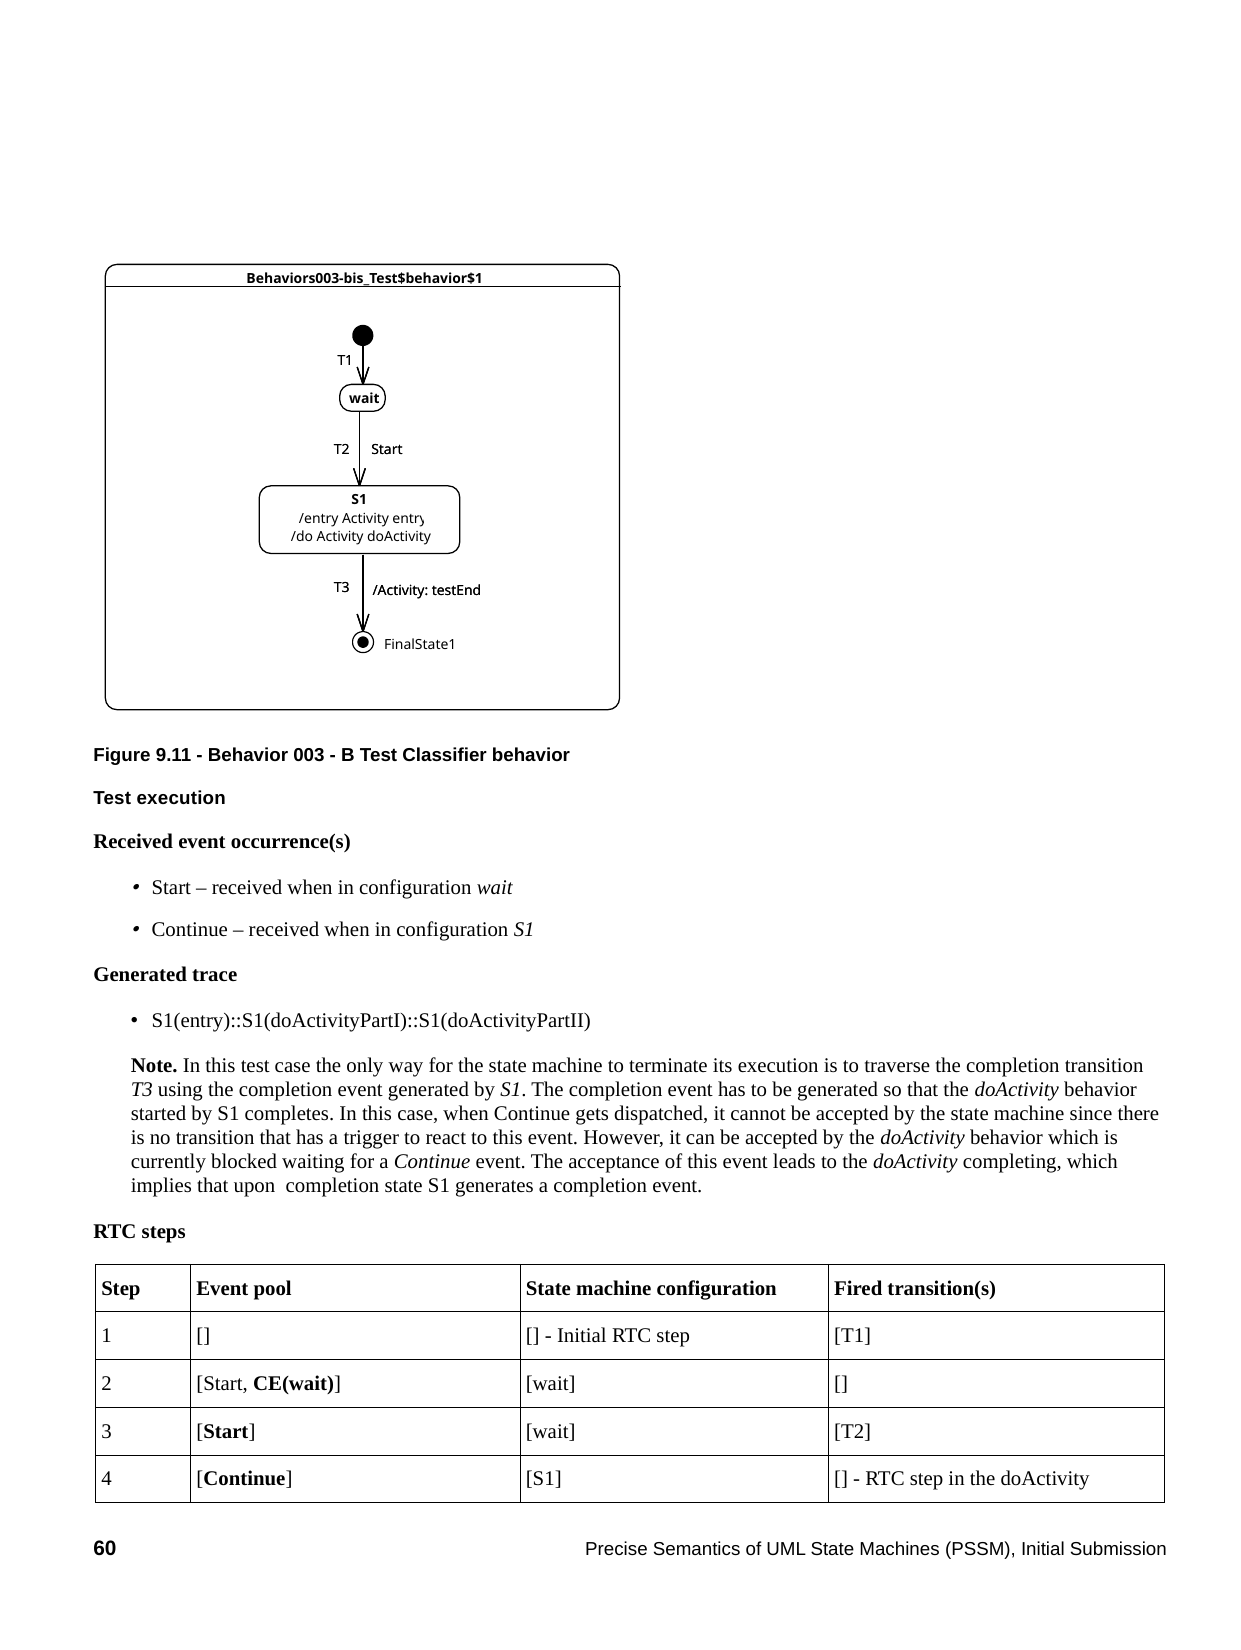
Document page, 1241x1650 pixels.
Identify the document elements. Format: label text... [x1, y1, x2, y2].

subtitle Test execution [93, 231, 1164, 808]
table_cell [S1] [521, 1456, 828, 1502]
table_header Step [96, 1265, 190, 1311]
table_cell [] - RTC step in the doActivity [829, 1456, 1164, 1502]
table_cell [] [191, 1312, 520, 1359]
table_cell [wait] [521, 1408, 828, 1454]
table_cell [Continue] [191, 1456, 520, 1502]
table_cell [T1] [829, 1312, 1164, 1359]
table_cell [wait] [521, 1360, 828, 1407]
table_cell [] - Initial RTC step [521, 1312, 828, 1359]
text Figure 9.11 - Behavior 003 - B Test Classifier behavior [93, 744, 702, 766]
list Continue – received when in configuration S1 [131, 916, 1164, 941]
table_cell [Start, CE(wait)] [191, 1360, 520, 1407]
table_cell 2 [96, 1360, 190, 1407]
table_cell [T2] [829, 1408, 1164, 1454]
table_cell 1 [96, 1312, 190, 1359]
table_cell [] [829, 1360, 1164, 1407]
list Start – received when in configuration wait [131, 874, 1164, 899]
table_cell [Start] [191, 1408, 520, 1454]
table_header State machine configuration [521, 1265, 828, 1311]
text Received event occurrence(s) [93, 829, 1164, 853]
table_cell 4 [96, 1456, 190, 1502]
text RTC steps [93, 1218, 1164, 1243]
table_cell 3 [96, 1408, 190, 1454]
table_header Fired transition(s) [829, 1265, 1164, 1311]
text Note. In this test case the only way for the state machine to terminate its execution is to traverse the completion transition T3 using the completion event generated by S1. The completion event has to be generated so that the doActivity behavior started by S1 completes. In this case, when Continue gets dispatched, it cannot be accepted by the state machine since there is no transition that has a trigger to react to this event. However, it can be accepted by the doActivity behavior which is currently blocked waiting for a Continue event. The acceptance of this event leads to the doActivity completing, which implies that upon completion state S1 generates a completion event. [131, 1053, 1164, 1197]
table_header Event pool [191, 1265, 520, 1311]
text Generated trace [93, 962, 1164, 986]
list S1(entry)::S1(doActivityPartI)::S1(doActivityPartII) [131, 1007, 1164, 1032]
